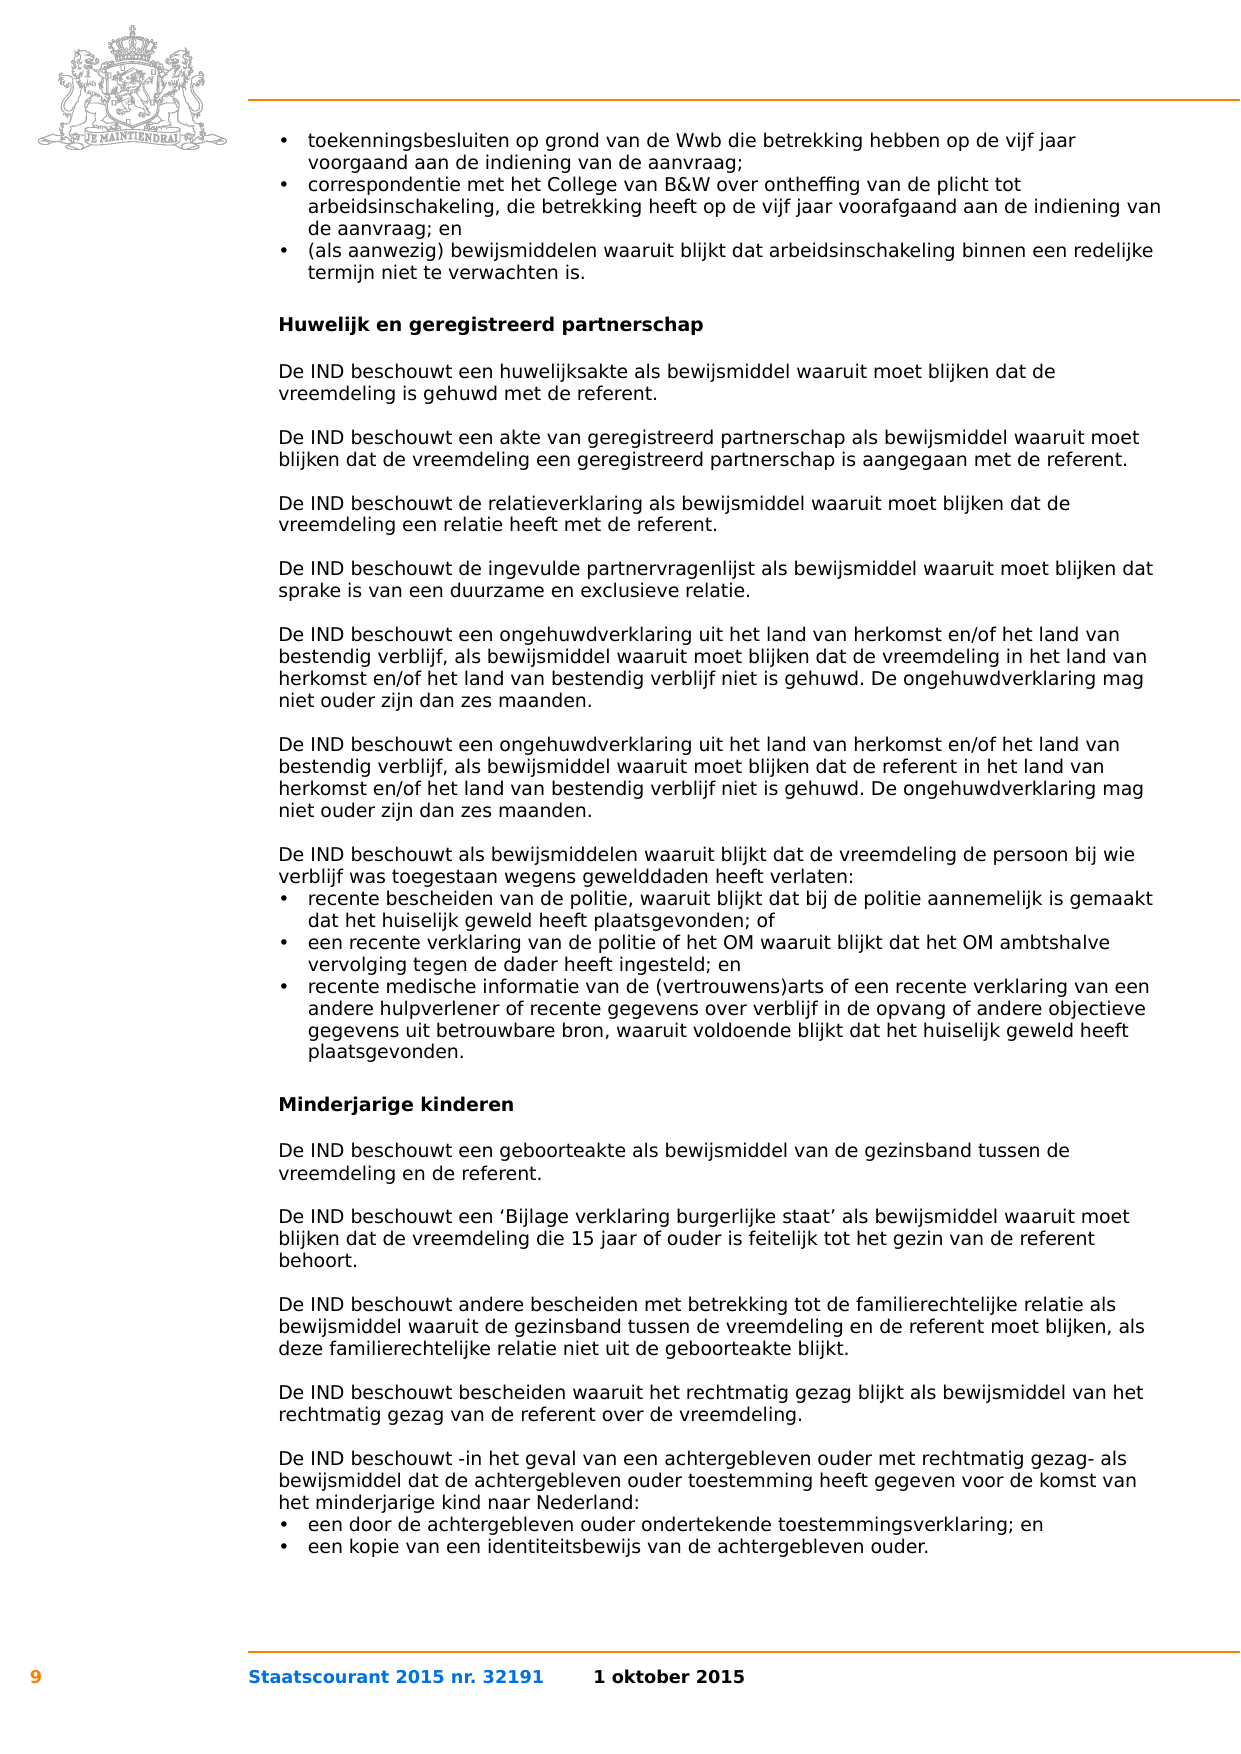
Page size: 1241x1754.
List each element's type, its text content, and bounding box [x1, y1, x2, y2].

text De IND beschouwt de relatieverklaring als bewijsmiddel waaruit moet blijken dat de vreemdeling een relatie heeft met de referent. [278, 492, 1163, 536]
text • recente bescheiden van de politie, waaruit blijkt dat bij de politie aannemelijk is gemaakt dat het huiselijk geweld heeft plaatsgevonden; of [278, 888, 1163, 932]
text De IND beschouwt een huwelijksakte als bewijsmiddel waaruit moet blijken dat de vreemdeling is gehuwd met de referent. [278, 361, 1163, 405]
text De IND beschouwt andere bescheiden met betrekking tot de familierechtelijke relatie als bewijsmiddel waaruit de gezinsband tussen de vreemdeling en de referent moet blijken, als deze familierechtelijke relatie niet uit de geboorteakte blijkt. [278, 1294, 1163, 1360]
text • een kopie van een identiteitsbewijs van de achtergebleven ouder. [278, 1536, 1163, 1558]
subtitle Huwelijk en geregistreerd partnerschap [278, 314, 1163, 336]
text De IND beschouwt een geboorteakte als bewijsmiddel van de gezinsband tussen de vreemdeling en de referent. [278, 1140, 1163, 1184]
text • recente medische informatie van de (vertrouwens)arts of een recente verklaring van een andere hulpverlener of recente gegevens over verblijf in de opvang of andere objectieve gegevens uit betrouwbare bron, waaruit voldoende blijkt dat het huiselijk geweld heeft plaatsgevonden. [278, 976, 1163, 1063]
text De IND beschouwt als bewijsmiddelen waaruit blijkt dat de vreemdeling de persoon bij wie verblijf was toegestaan wegens gewelddaden heeft verlaten: [278, 844, 1163, 888]
text De IND beschouwt de ingevulde partnervragenlijst als bewijsmiddel waaruit moet blijken dat sprake is van een duurzame en exclusieve relatie. [278, 558, 1163, 602]
text • een recente verklaring van de politie of het OM waaruit blijkt dat het OM ambtshalve vervolging tegen de dader heeft ingesteld; en [278, 932, 1163, 976]
text De IND beschouwt een akte van geregistreerd partnerschap als bewijsmiddel waaruit moet blijken dat de vreemdeling een geregistreerd partnerschap is aangegaan met de referent. [278, 427, 1163, 471]
text • een door de achtergebleven ouder ondertekende toestemmingsverklaring; en [278, 1514, 1163, 1536]
text De IND beschouwt een ongehuwdverklaring uit het land van herkomst en/of het land van bestendig verblijf, als bewijsmiddel waaruit moet blijken dat de referent in het land van herkomst en/of het land van bestendig verblijf niet is gehuwd. De ongehuwdverklaring mag niet ouder zijn dan zes maanden. [278, 734, 1163, 822]
picture [38, 25, 227, 150]
text De IND beschouwt een ‘Bijlage verklaring burgerlijke staat’ als bewijsmiddel waaruit moet blijken dat de vreemdeling die 15 jaar of ouder is feitelijk tot het gezin van de referent behoort. [278, 1206, 1163, 1272]
text De IND beschouwt een ongehuwdverklaring uit het land van herkomst en/of het land van bestendig verblijf, als bewijsmiddel waaruit moet blijken dat de vreemdeling in het land van herkomst en/of het land van bestendig verblijf niet is gehuwd. De ongehuwdverklaring mag niet ouder zijn dan zes maanden. [278, 624, 1163, 712]
text • toekenningsbesluiten op grond van de Wwb die betrekking hebben op de vijf jaar voorgaand aan de indiening van de aanvraag; [278, 130, 1163, 174]
subtitle Minderjarige kinderen [278, 1093, 1163, 1115]
text De IND beschouwt bescheiden waaruit het rechtmatig gezag blijkt als bewijsmiddel van het rechtmatig gezag van de referent over de vreemdeling. [278, 1382, 1163, 1426]
text • (als aanwezig) bewijsmiddelen waaruit blijkt dat arbeidsinschakeling binnen een redelijke termijn niet te verwachten is. [278, 240, 1163, 284]
text • correspondentie met het College van B&W over ontheffing van de plicht tot arbeidsinschakeling, die betrekking heeft op de vijf jaar voorafgaand aan de indiening van de aanvraag; en [278, 174, 1163, 240]
text De IND beschouwt -in het geval van een achtergebleven ouder met rechtmatig gezag- als bewijsmiddel dat de achtergebleven ouder toestemming heeft gegeven voor de komst van het minderjarige kind naar Nederland: [278, 1448, 1163, 1514]
